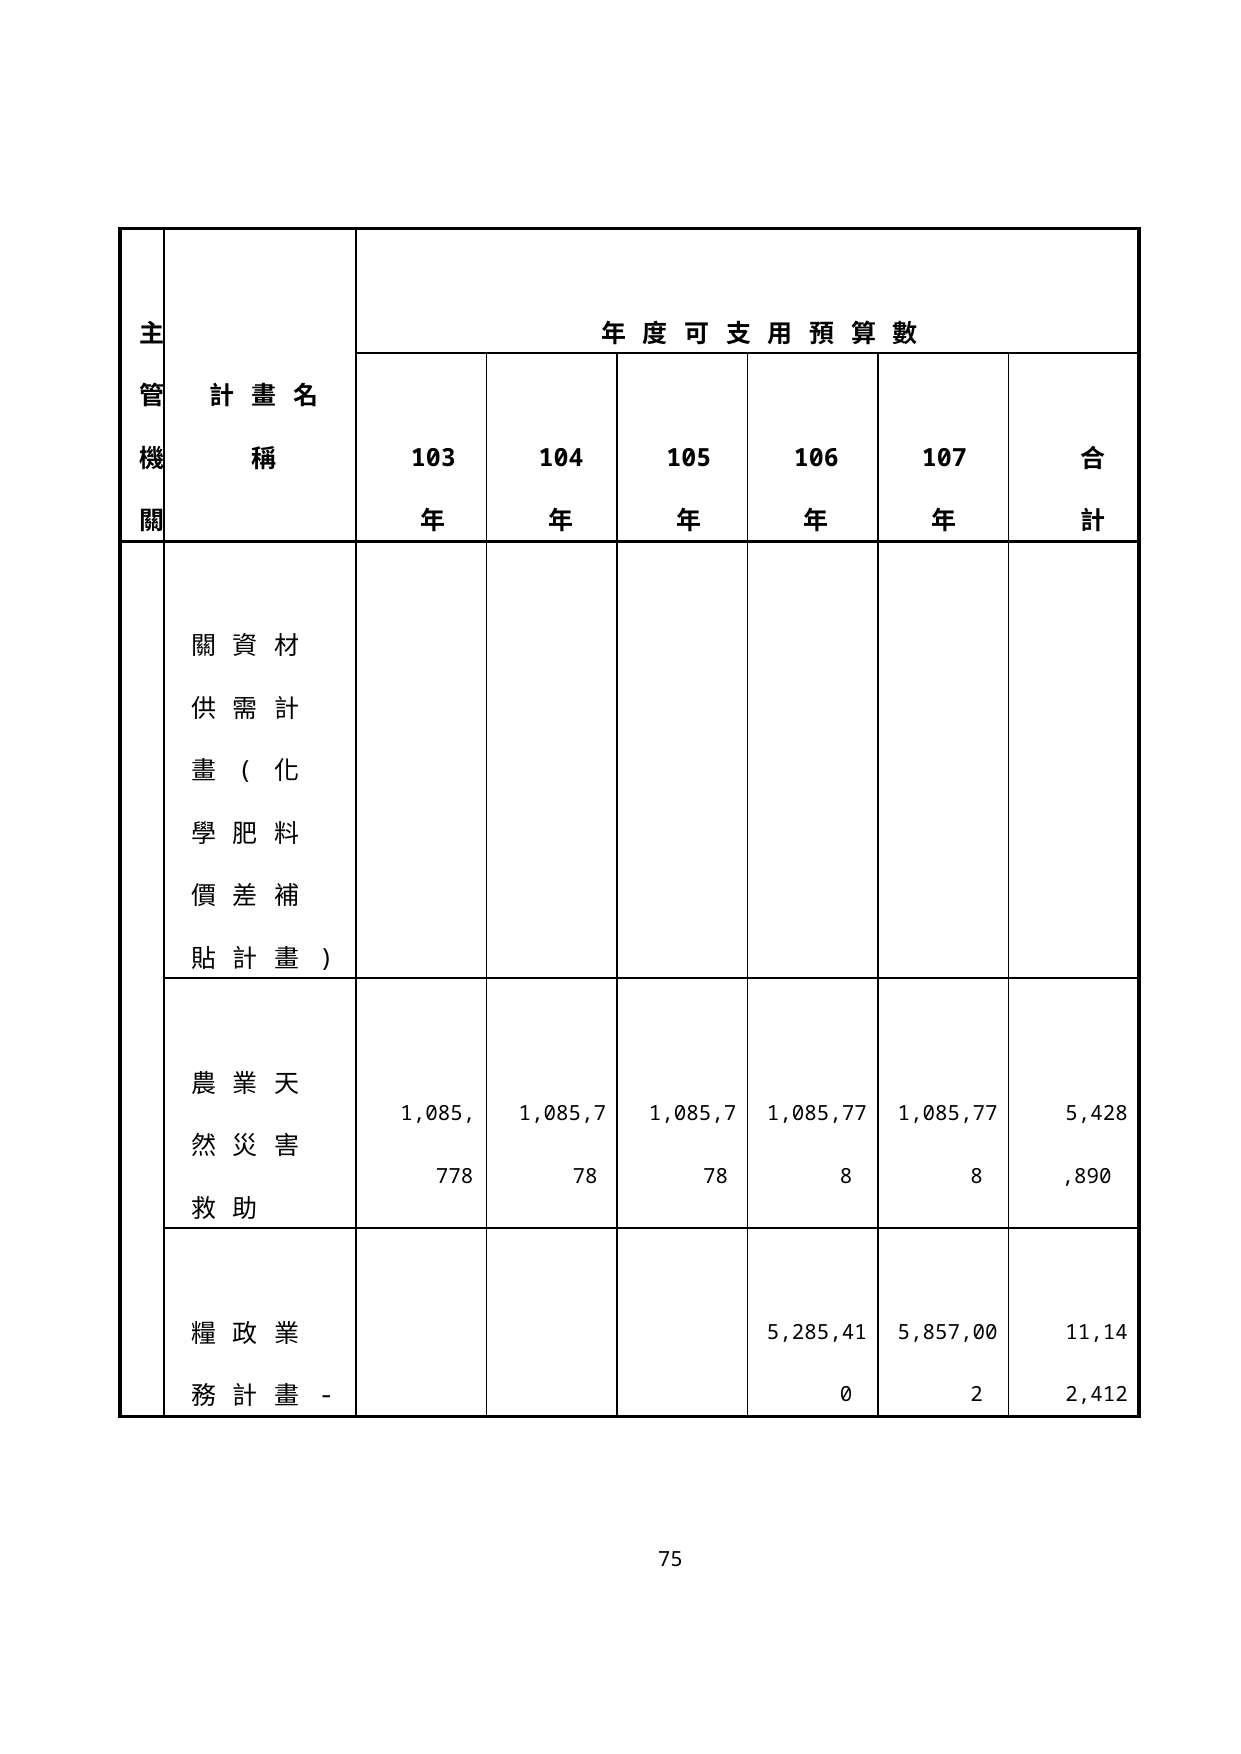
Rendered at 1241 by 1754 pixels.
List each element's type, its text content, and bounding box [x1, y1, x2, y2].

table_cell [1009, 543, 1137, 977]
table_cell [487, 543, 616, 977]
table_cell 1,085,778 [879, 979, 1008, 1227]
table_cell 1,085,778 [357, 979, 486, 1227]
table_cell 104年 [487, 354, 616, 540]
table_cell 1,085,778 [618, 979, 747, 1227]
table_cell [487, 1229, 616, 1415]
table_cell 1,085,778 [748, 979, 877, 1227]
table_cell 107年 [879, 354, 1008, 540]
table_cell [879, 543, 1008, 977]
table_cell [357, 543, 486, 977]
table_cell 農業天然災害救助 [165, 979, 355, 1227]
table_cell [748, 543, 877, 977]
table_header 計畫名稱 [165, 230, 355, 540]
table_cell [357, 1229, 486, 1415]
table_cell 103年 [357, 354, 486, 540]
table_cell [618, 1229, 747, 1415]
table_cell 關資材供需計畫(化學肥料價差補貼計畫) [165, 543, 355, 977]
table_cell 5,428,890 [1009, 979, 1137, 1227]
table_cell 合計 [1009, 354, 1137, 540]
table_cell 105年 [618, 354, 747, 540]
table_header 年度可支用預算數 [357, 230, 1137, 352]
table_cell 106年 [748, 354, 877, 540]
table_cell 糧政業務計畫- [165, 1229, 355, 1415]
table_cell 11,142,412 [1009, 1229, 1137, 1415]
table_cell 5,857,002 [879, 1229, 1008, 1415]
table_cell [618, 543, 747, 977]
table_cell 5,285,410 [748, 1229, 877, 1415]
table_header 主管機關 [122, 230, 163, 540]
table_cell 1,085,778 [487, 979, 616, 1227]
table_cell [122, 543, 163, 1415]
